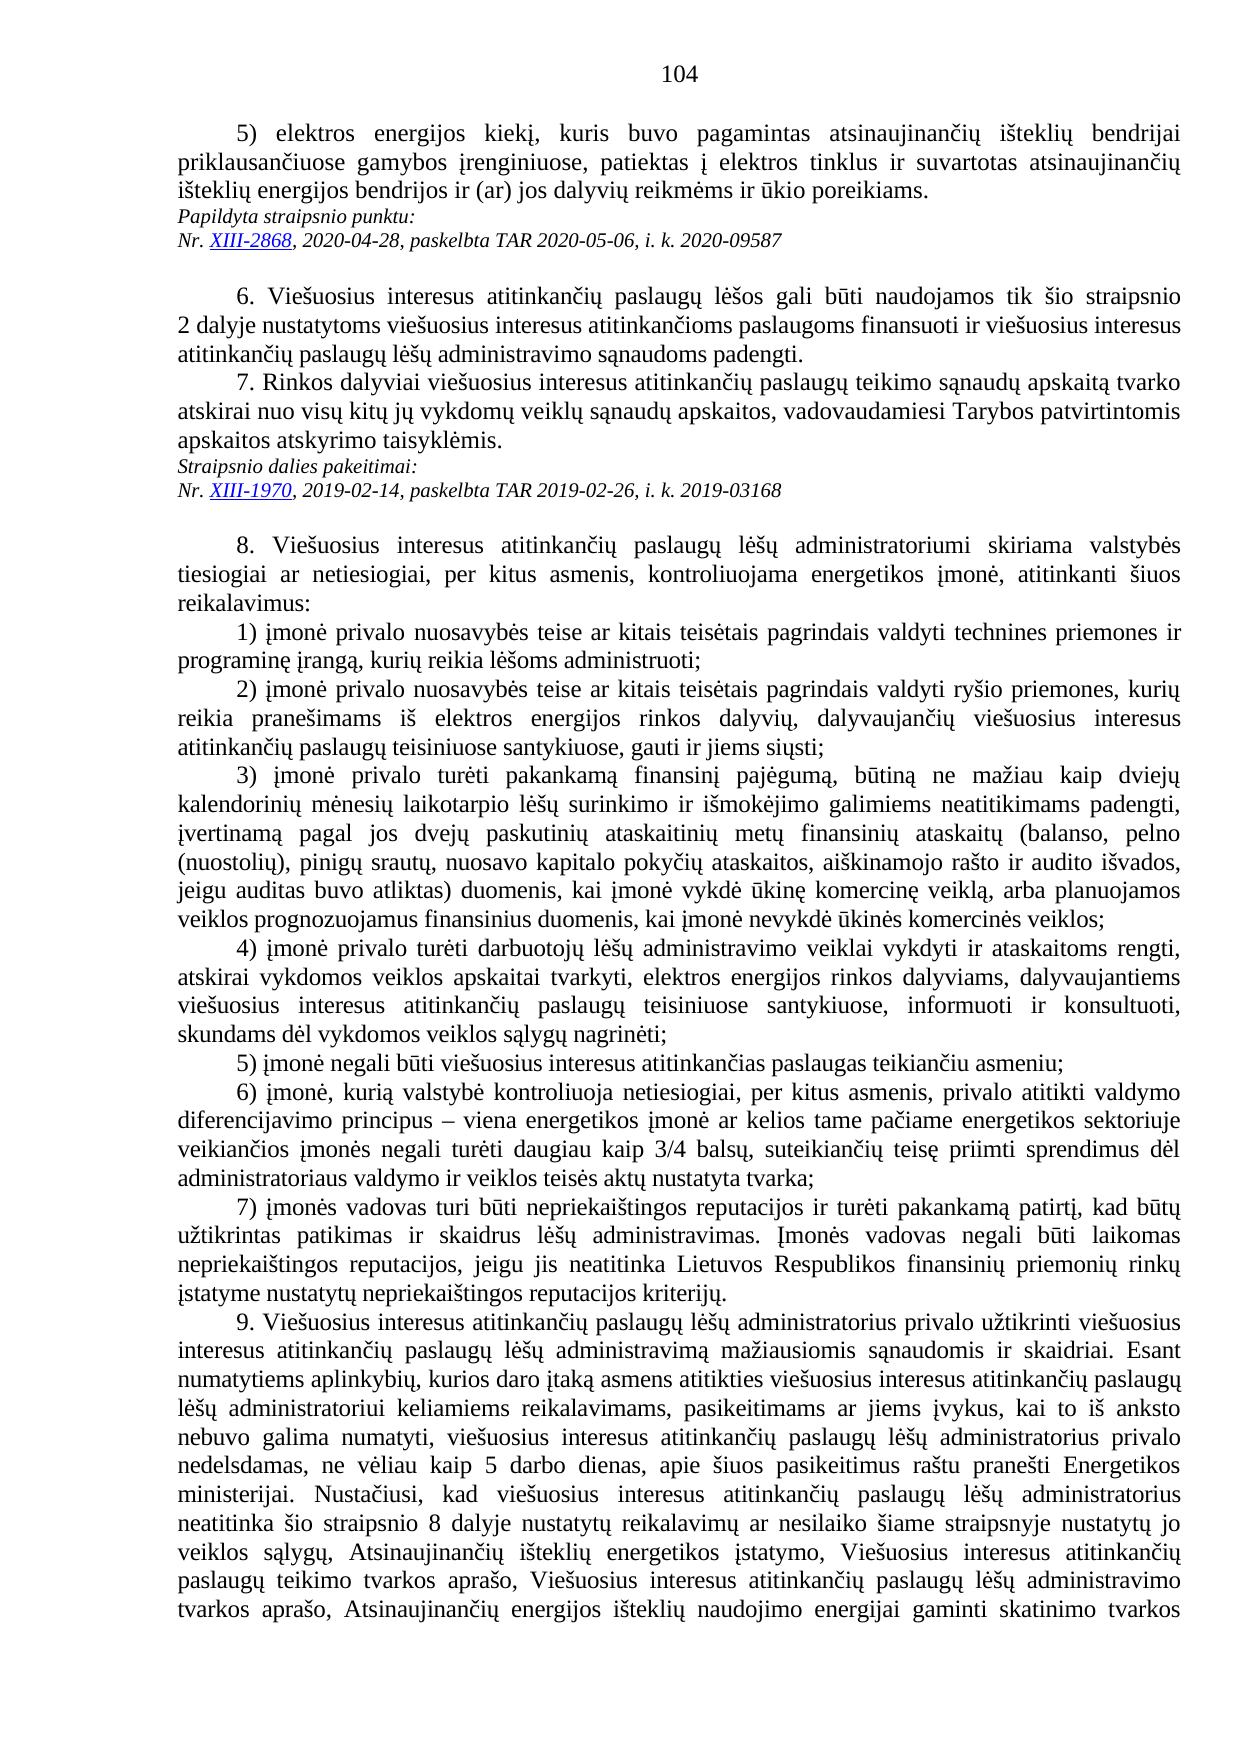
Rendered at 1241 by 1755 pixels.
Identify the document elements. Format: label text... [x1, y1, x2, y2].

text Papildyta straipsnio punktu: [177, 204, 1181, 228]
text 8. Viešuosius interesus atitinkančių paslaugų lėšų administratoriumi skiriama valstybės tiesiogiai ar netiesiogiai, per kitus asmenis, kontroliuojama energetikos įmonė, atitinkanti šiuos reikalavimus: [177, 531, 1181, 617]
text 1) įmonė privalo nuosavybės teise ar kitais teisėtais pagrindais valdyti technines priemones ir programinę įrangą, kurių reikia lėšoms administruoti; [177, 617, 1181, 674]
text Nr. XIII-1970, 2019-02-14, paskelbta TAR 2019-02-26, i. k. 2019-03168 [177, 478, 1181, 502]
text 6) įmonė, kurią valstybė kontroliuoja netiesiogiai, per kitus asmenis, privalo atitikti valdymo diferencijavimo principus – viena energetikos įmonė ar kelios tame pačiame energetikos sektoriuje veikiančios įmonės negali turėti daugiau kaip 3/4 balsų, suteikiančių teisę priimti sprendimus dėl administratoriaus valdymo ir veiklos teisės aktų nustatyta tvarka; [177, 1077, 1181, 1192]
text 6. Viešuosius interesus atitinkančių paslaugų lėšos gali būti naudojamos tik šio straipsnio 2 dalyje nustatytoms viešuosius interesus atitinkančioms paslaugoms finansuoti ir viešuosius interesus atitinkančių paslaugų lėšų administravimo sąnaudoms padengti. [177, 281, 1181, 367]
text 3) įmonė privalo turėti pakankamą finansinį pajėgumą, būtiną ne mažiau kaip dviejų kalendorinių mėnesių laikotarpio lėšų surinkimo ir išmokėjimo galimiems neatitikimams padengti, įvertinamą pagal jos dvejų paskutinių ataskaitinių metų finansinių ataskaitų (balanso, pelno (nuostolių), pinigų srautų, nuosavo kapitalo pokyčių ataskaitos, aiškinamojo rašto ir audito išvados, jeigu auditas buvo atliktas) duomenis, kai įmonė vykdė ūkinę komercinę veiklą, arba planuojamos veiklos prognozuojamus finansinius duomenis, kai įmonė nevykdė ūkinės komercinės veiklos; [177, 761, 1181, 933]
text 7) įmonės vadovas turi būti nepriekaištingos reputacijos ir turėti pakankamą patirtį, kad būtų užtikrintas patikimas ir skaidrus lėšų administravimas. Įmonės vadovas negali būti laikomas nepriekaištingos reputacijos, jeigu jis neatitinka Lietuvos Respublikos finansinių priemonių rinkų įstatyme nustatytų nepriekaištingos reputacijos kriterijų. [177, 1192, 1181, 1307]
text 4) įmonė privalo turėti darbuotojų lėšų administravimo veiklai vykdyti ir ataskaitoms rengti, atskirai vykdomos veiklos apskaitai tvarkyti, elektros energijos rinkos dalyviams, dalyvaujantiems viešuosius interesus atitinkančių paslaugų teisiniuose santykiuose, informuoti ir konsultuoti, skundams dėl vykdomos veiklos sąlygų nagrinėti; [177, 933, 1181, 1048]
text 5) įmonė negali būti viešuosius interesus atitinkančias paslaugas teikiančiu asmeniu; [177, 1048, 1181, 1077]
text 7. Rinkos dalyviai viešuosius interesus atitinkančių paslaugų teikimo sąnaudų apskaitą tvarko atskirai nuo visų kitų jų vykdomų veiklų sąnaudų apskaitos, vadovaudamiesi Tarybos patvirtintomis apskaitos atskyrimo taisyklėmis. [177, 367, 1181, 454]
text 2) įmonė privalo nuosavybės teise ar kitais teisėtais pagrindais valdyti ryšio priemones, kurių reikia pranešimams iš elektros energijos rinkos dalyvių, dalyvaujančių viešuosius interesus atitinkančių paslaugų teisiniuose santykiuose, gauti ir jiems siųsti; [177, 674, 1181, 761]
text Straipsnio dalies pakeitimai: [177, 454, 1181, 478]
text 9. Viešuosius interesus atitinkančių paslaugų lėšų administratorius privalo užtikrinti viešuosius interesus atitinkančių paslaugų lėšų administravimą mažiausiomis sąnaudomis ir skaidriai. Esant numatytiems aplinkybių, kurios daro įtaką asmens atitikties viešuosius interesus atitinkančių paslaugų lėšų administratoriui keliamiems reikalavimams, pasikeitimams ar jiems įvykus, kai to iš anksto nebuvo galima numatyti, viešuosius interesus atitinkančių paslaugų lėšų administratorius privalo nedelsdamas, ne vėliau kaip 5 darbo dienas, apie šiuos pasikeitimus raštu pranešti Energetikos ministerijai. Nustačiusi, kad viešuosius interesus atitinkančių paslaugų lėšų administratorius neatitinka šio straipsnio 8 dalyje nustatytų reikalavimų ar nesilaiko šiame straipsnyje nustatytų jo veiklos sąlygų, Atsinaujinančių išteklių energetikos įstatymo, Viešuosius interesus atitinkančių paslaugų teikimo tvarkos aprašo, Viešuosius interesus atitinkančių paslaugų lėšų administravimo tvarkos aprašo, Atsinaujinančių energijos išteklių naudojimo energijai gaminti skatinimo tvarkos [177, 1307, 1181, 1623]
text Nr. XIII-2868, 2020-04-28, paskelbta TAR 2020-05-06, i. k. 2020-09587 [177, 228, 1181, 252]
text 5) elektros energijos kiekį, kuris buvo pagamintas atsinaujinančių išteklių bendrijai priklausančiuose gamybos įrenginiuose, patiektas į elektros tinklus ir suvartotas atsinaujinančių išteklių energijos bendrijos ir (ar) jos dalyvių reikmėms ir ūkio poreikiams. [177, 118, 1181, 204]
